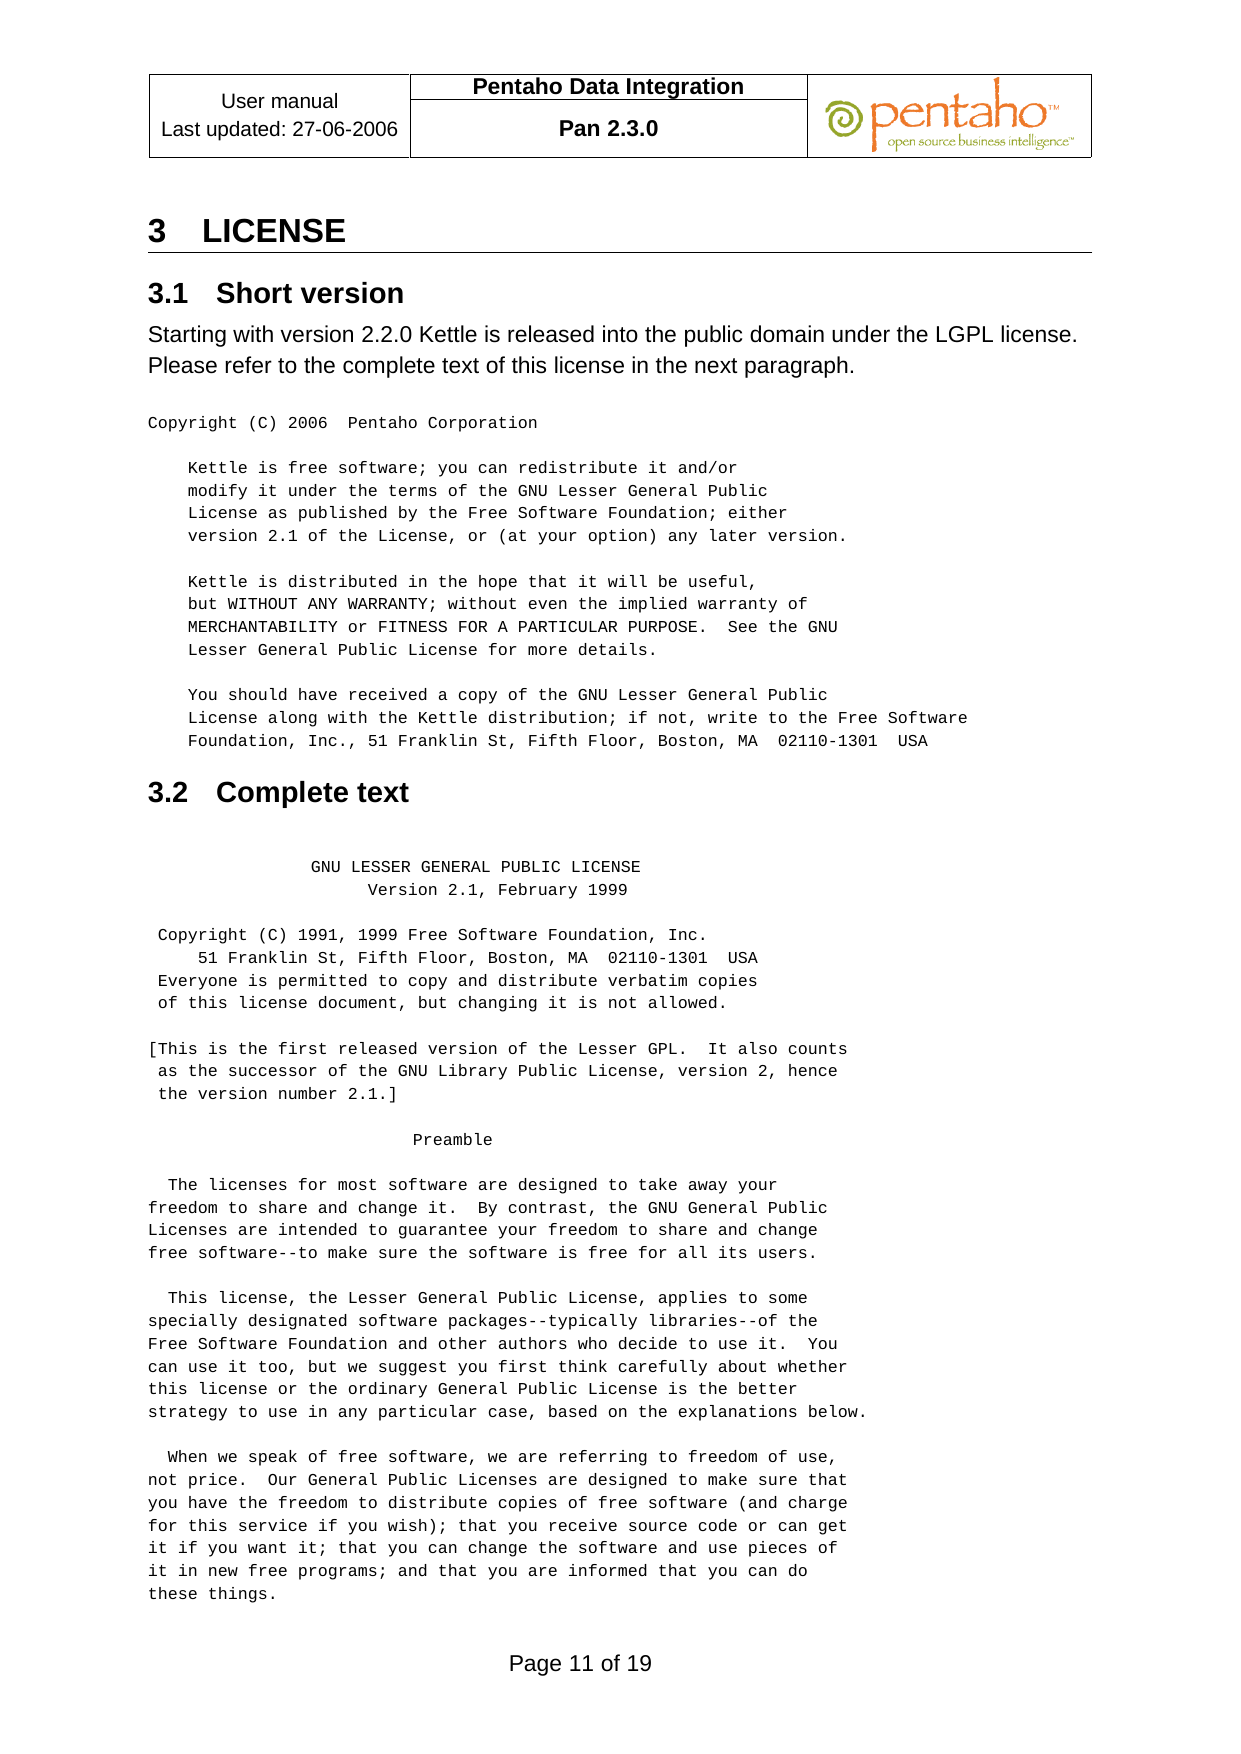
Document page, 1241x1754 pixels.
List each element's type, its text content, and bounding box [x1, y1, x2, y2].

subtitle License [148, 213, 1092, 252]
text Please refer to the complete text of this license in the next paragraph. [148, 353, 1092, 378]
text Starting with version 2.2.0 Kettle is released into the public domain under the LGPL license. [148, 322, 1092, 348]
subtitle Complete text [148, 776, 1092, 809]
text Copyright (C) 2006 Pentaho Corporation Kettle is free software; you can redistribute it and/or modify it under the terms of the GNU Lesser General Public License as published by the Free Software Foundation; either version 2.1 of the License, or (at your option) any later version. Kettle is distributed in the hope that it will be useful, but WITHOUT ANY WARRANTY; without even the implied warranty of MERCHANTABILITY or FITNESS FOR A PARTICULAR PURPOSE. See the GNU Lesser General Public License for more details. You should have received a copy of the GNU Lesser General Public License along with the Kettle distribution; if not, write to the Free Software Foundation, Inc., 51 Franklin St, Fifth Floor, Boston, MA 02110-1301 USA [148, 414, 1092, 751]
subtitle Short version [148, 277, 1092, 310]
text GNU LESSER GENERAL PUBLIC LICENSE Version 2.1, February 1999 Copyright (C) 1991, 1999 Free Software Foundation, Inc. 51 Franklin St, Fifth Floor, Boston, MA 02110-1301 USA Everyone is permitted to copy and distribute verbatim copies of this license document, but changing it is not allowed. [This is the first released version of the Lesser GPL. It also counts as the successor of the GNU Library Public License, version 2, hence the version number 2.1.] Preamble The licenses for most software are designed to take away your freedom to share and change it. By contrast, the GNU General Public Licenses are intended to guarantee your freedom to share and change free software--to make sure the software is free for all its users. This license, the Lesser General Public License, applies to some specially designated software packages--typically libraries--of the Free Software Foundation and other authors who decide to use it. You can use it too, but we suggest you first think carefully about whether this license or the ordinary General Public License is the better strategy to use in any particular case, based on the explanations below. When we speak of free software, we are referring to freedom of use, not price. Our General Public Licenses are designed to make sure that you have the freedom to distribute copies of free software (and charge for this service if you wish); that you receive source code or can get it if you want it; that you can change the software and use pieces of it in new free programs; and that you are informed that you can do these things. [148, 852, 1092, 1604]
